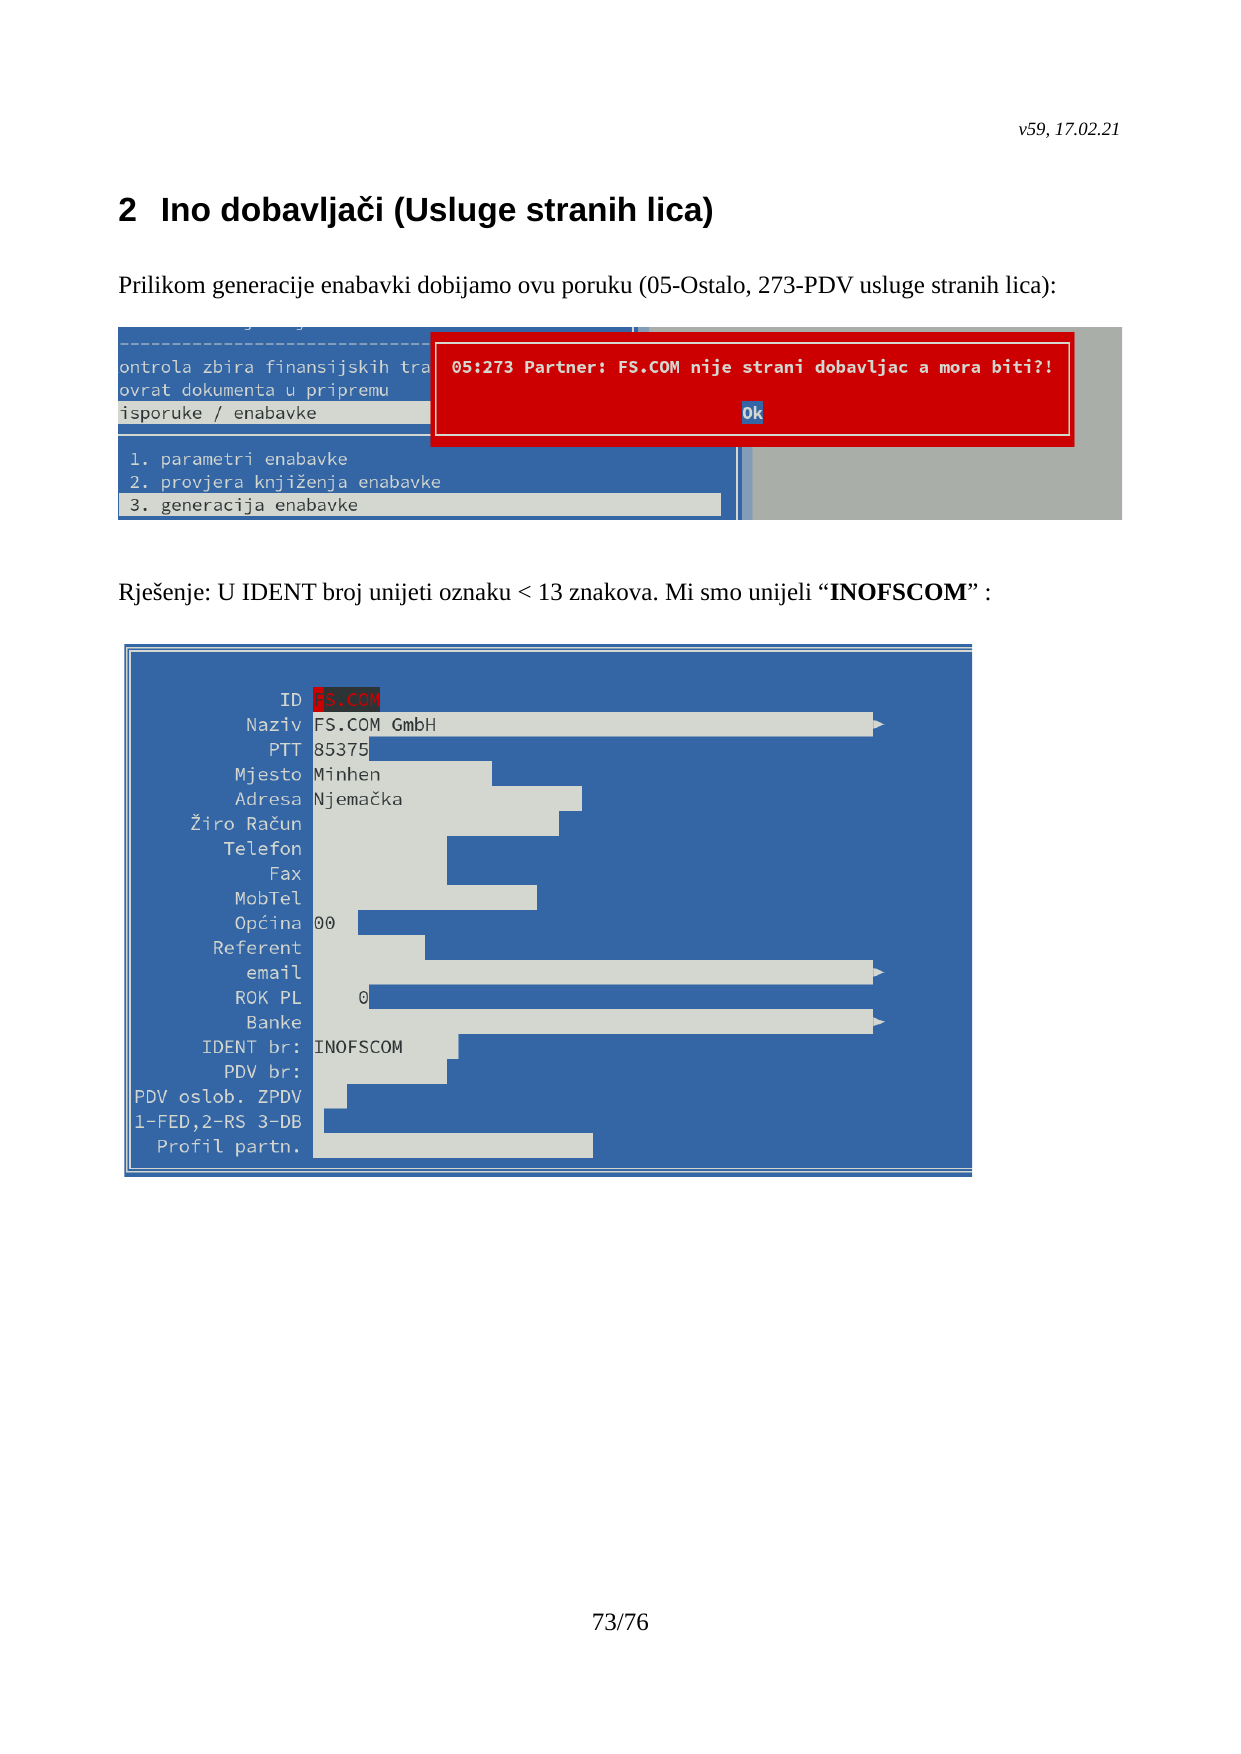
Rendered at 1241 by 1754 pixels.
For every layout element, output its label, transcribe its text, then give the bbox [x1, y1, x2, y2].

picture [124, 644, 973, 1177]
picture [118, 327, 1123, 520]
text Rješenje: U IDENT broj unijeti oznaku < 13 znakova. Mi smo unijeli “INOFSCOM” : [118, 577, 1122, 606]
subtitle Ino dobavljači (Usluge stranih lica) [118, 190, 1122, 229]
text Prilikom generacije enabavki dobijamo ovu poruku (05-Ostalo, 273-PDV usluge stranih lica): [118, 270, 1122, 299]
